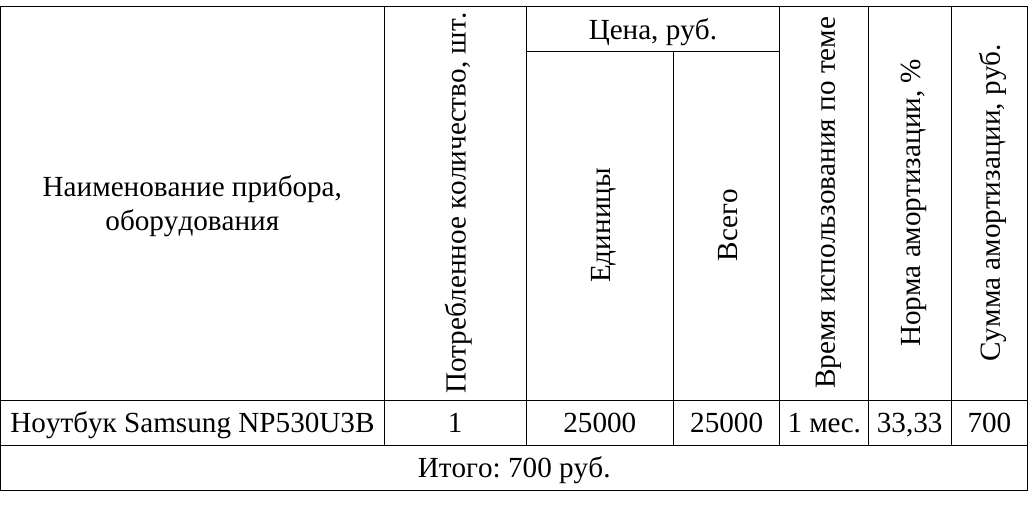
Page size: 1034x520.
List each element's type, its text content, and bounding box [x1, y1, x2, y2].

table_cell Ноутбук Samsung NP530U3B [1, 401, 384, 444]
table_header Сумма амортизации, руб. [952, 7, 1027, 399]
table_cell 25000 [527, 401, 673, 444]
table_cell 1 [385, 401, 526, 444]
table_header Потребленное количество, шт. [385, 7, 526, 399]
table_header Норма амортизации, % [869, 7, 951, 399]
table_cell 25000 [674, 401, 779, 444]
table_cell Всего [674, 52, 779, 399]
table_cell Единицы [527, 52, 673, 399]
table_header Время использования по теме [780, 7, 868, 399]
table_cell 33,33 [869, 401, 951, 444]
table_header Цена, руб. [527, 7, 779, 51]
table_cell 1 мес. [780, 401, 868, 444]
table_cell Итого: 700 руб. [1, 446, 1027, 490]
table_cell 700 [952, 401, 1027, 444]
table_header Наименование прибора, оборудования [1, 7, 384, 399]
